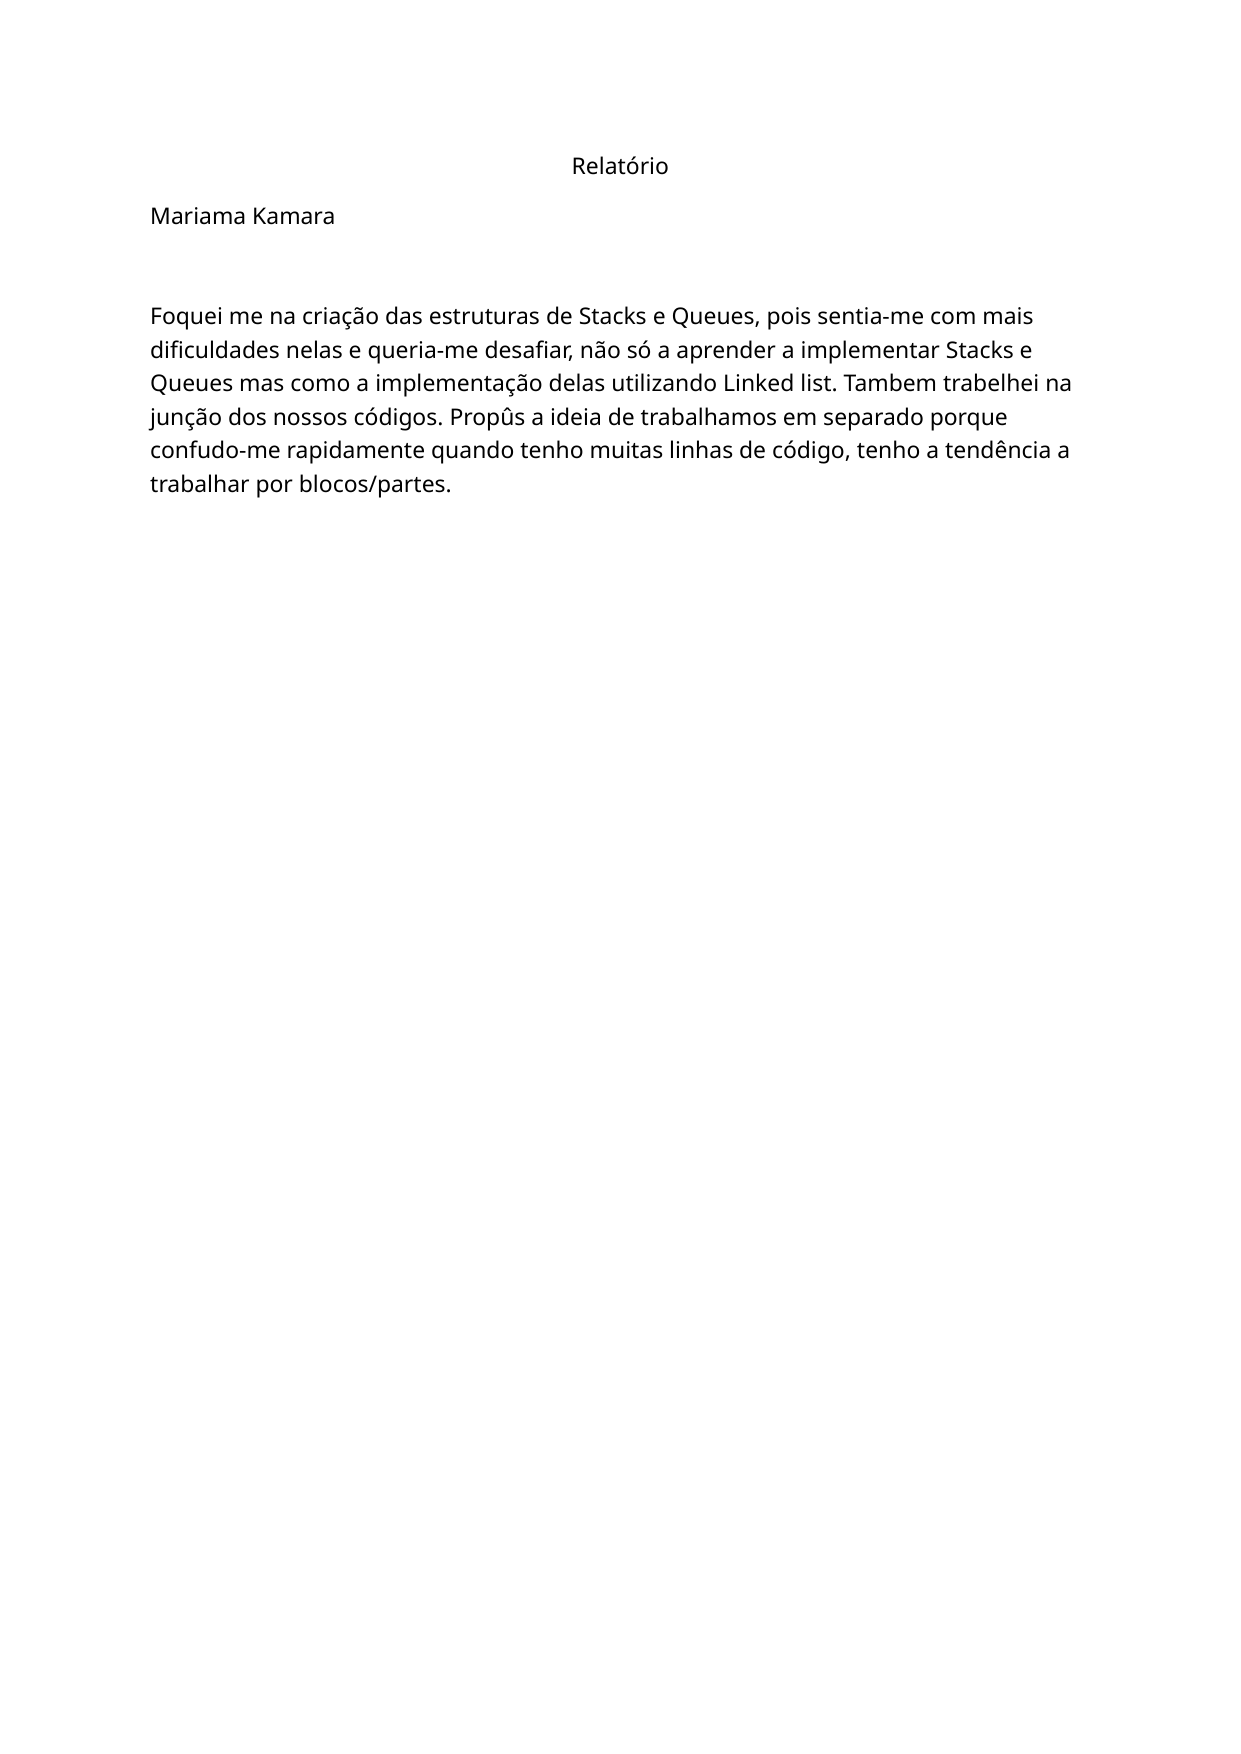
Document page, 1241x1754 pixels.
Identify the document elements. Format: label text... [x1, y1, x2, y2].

text Mariama Kamara [150, 200, 1090, 231]
text Foquei me na criação das estruturas de Stacks e Queues, pois sentia-me com mais dificuldades nelas e queria-me desafiar, não só a aprender a implementar Stacks e Queues mas como a implementação delas utilizando Linked list. Tambem trabelhei na junção dos nossos códigos. Propûs a ideia de trabalhamos em separado porque confudo-me rapidamente quando tenho muitas linhas de código, tenho a tendência a trabalhar por blocos/partes. [150, 300, 1090, 499]
text Relatório [150, 150, 1090, 181]
